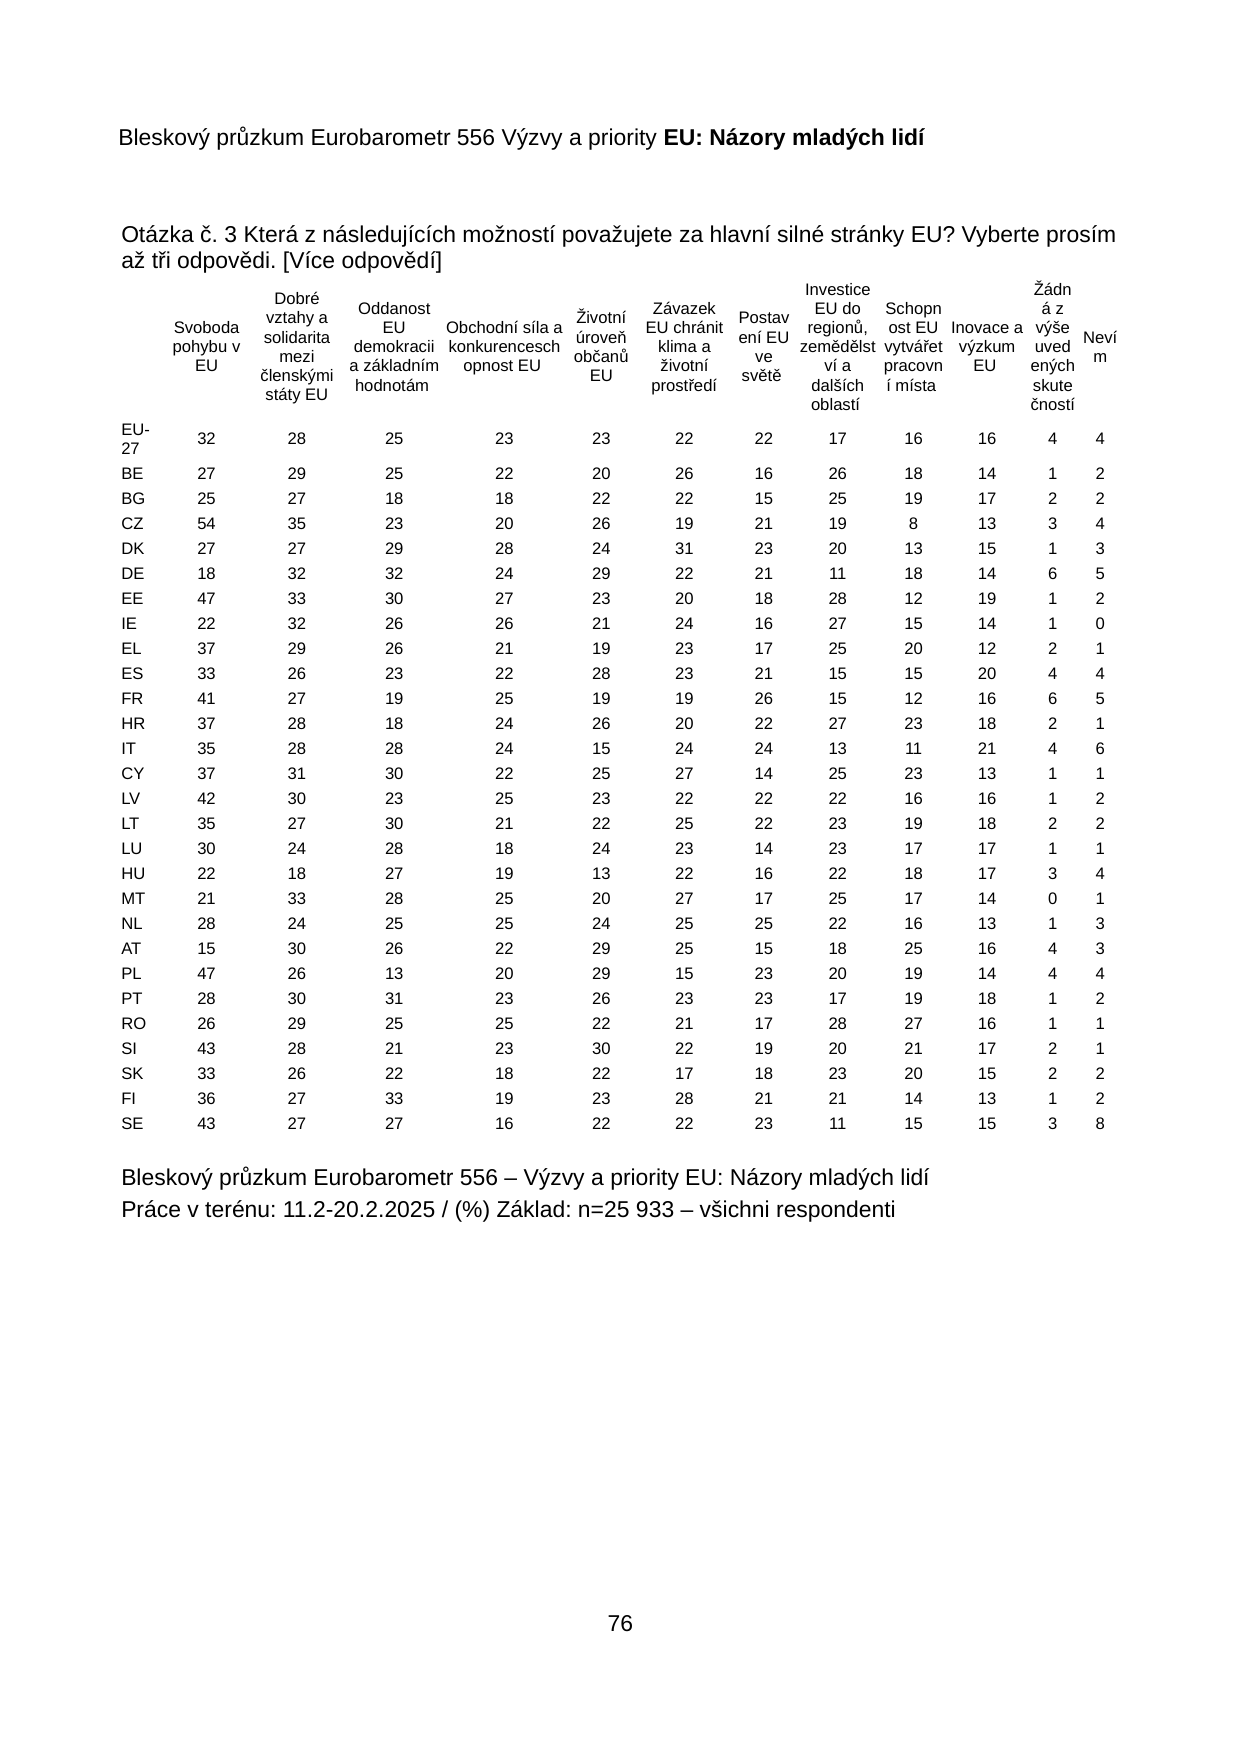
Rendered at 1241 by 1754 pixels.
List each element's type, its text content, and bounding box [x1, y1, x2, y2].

table_cell 16 [733, 611, 795, 636]
table_cell 22 [346, 1061, 442, 1086]
table_cell 16 [880, 417, 946, 461]
table_cell 15 [880, 661, 946, 686]
table_cell 29 [566, 961, 636, 986]
table_cell 17 [795, 986, 880, 1011]
table_cell 21 [946, 736, 1027, 761]
table_cell 13 [566, 861, 636, 886]
table_cell LV [118, 786, 165, 811]
table_cell 22 [636, 861, 732, 886]
table_cell 26 [442, 611, 566, 636]
table_cell 23 [566, 586, 636, 611]
table_cell 21 [733, 511, 795, 536]
table_cell 28 [795, 1011, 880, 1036]
table_cell 30 [248, 936, 346, 961]
table_cell 30 [248, 986, 346, 1011]
table_cell 28 [248, 736, 346, 761]
table_cell 26 [248, 961, 346, 986]
table_cell 25 [442, 686, 566, 711]
table_cell 19 [733, 1036, 795, 1061]
table_cell 2 [1078, 486, 1122, 511]
table_cell 18 [733, 1061, 795, 1086]
table_cell 16 [946, 417, 1027, 461]
table_cell 19 [442, 1086, 566, 1111]
table_cell 27 [248, 686, 346, 711]
table_cell 25 [566, 761, 636, 786]
table_cell 16 [946, 1011, 1027, 1036]
table_cell 22 [566, 811, 636, 836]
table_cell 16 [946, 936, 1027, 961]
table_cell 22 [566, 486, 636, 511]
table_cell 22 [566, 1111, 636, 1136]
table_cell 11 [795, 1111, 880, 1136]
table_cell 24 [566, 911, 636, 936]
table_cell 22 [636, 1111, 732, 1136]
table_cell 16 [442, 1111, 566, 1136]
table_cell 32 [346, 561, 442, 586]
table_cell NL [118, 911, 165, 936]
table_cell 28 [248, 417, 346, 461]
table_cell 22 [442, 761, 566, 786]
table_cell EL [118, 636, 165, 661]
table_cell BE [118, 461, 165, 486]
table_cell 19 [880, 486, 946, 511]
table_cell 17 [946, 486, 1027, 511]
table_cell 19 [636, 511, 732, 536]
table_cell 22 [442, 936, 566, 961]
table_cell 2 [1027, 636, 1078, 661]
table_cell 26 [566, 511, 636, 536]
table_cell 27 [636, 886, 732, 911]
table_cell 28 [442, 536, 566, 561]
table_cell Životní úroveň občanů EU [566, 277, 636, 417]
table_cell 22 [733, 417, 795, 461]
table_cell 2 [1027, 486, 1078, 511]
table_cell 2 [1078, 586, 1122, 611]
table_cell 24 [442, 561, 566, 586]
table_cell 27 [248, 536, 346, 561]
table_cell 19 [880, 961, 946, 986]
table_cell 12 [880, 686, 946, 711]
table_cell 14 [946, 611, 1027, 636]
table_cell BG [118, 486, 165, 511]
table_cell 13 [880, 536, 946, 561]
table_cell 25 [795, 761, 880, 786]
table_cell 15 [566, 736, 636, 761]
table_cell 29 [566, 936, 636, 961]
table_cell 22 [442, 461, 566, 486]
table_cell 28 [795, 586, 880, 611]
table_cell 23 [442, 417, 566, 461]
table_cell 24 [442, 736, 566, 761]
table_cell 31 [636, 536, 732, 561]
table_cell AT [118, 936, 165, 961]
table_cell 15 [946, 1111, 1027, 1136]
table_cell 25 [733, 911, 795, 936]
table_cell 18 [165, 561, 248, 586]
table_cell 24 [566, 536, 636, 561]
table_cell SI [118, 1036, 165, 1061]
table_cell 25 [880, 936, 946, 961]
table_cell 4 [1027, 936, 1078, 961]
table_cell 4 [1078, 961, 1122, 986]
table_cell 25 [795, 886, 880, 911]
table_cell 4 [1027, 661, 1078, 686]
table_cell 23 [566, 1086, 636, 1111]
table_cell 25 [442, 911, 566, 936]
table_cell 4 [1027, 736, 1078, 761]
table_cell 13 [946, 1086, 1027, 1111]
table_cell 36 [165, 1086, 248, 1111]
table_cell 23 [346, 661, 442, 686]
table_cell [1078, 1136, 1122, 1161]
table_cell 21 [733, 661, 795, 686]
table_cell EU-27 [118, 417, 165, 461]
table_cell 1 [1027, 461, 1078, 486]
table_cell 5 [1078, 686, 1122, 711]
table_cell 18 [346, 711, 442, 736]
table_cell 37 [165, 761, 248, 786]
table_cell 29 [248, 461, 346, 486]
table_cell 28 [346, 736, 442, 761]
table_cell 13 [346, 961, 442, 986]
table_cell 1 [1078, 1011, 1122, 1036]
table_cell 17 [636, 1061, 732, 1086]
table_cell 17 [946, 836, 1027, 861]
table_cell 22 [636, 1036, 732, 1061]
table_cell 23 [880, 711, 946, 736]
table_cell 14 [733, 761, 795, 786]
table_cell 27 [248, 1086, 346, 1111]
table_cell 22 [165, 861, 248, 886]
table_cell 0 [1027, 886, 1078, 911]
table_cell 13 [946, 911, 1027, 936]
table_cell [946, 1136, 1027, 1161]
table_cell Bleskový průzkum Eurobarometr 556 – Výzvy a priority EU: Názory mladých lidí [118, 1161, 1122, 1193]
table_cell 1 [1027, 586, 1078, 611]
table_cell 41 [165, 686, 248, 711]
table_cell 22 [636, 561, 732, 586]
table_cell 33 [346, 1086, 442, 1111]
table_cell 25 [636, 911, 732, 936]
table_cell 1 [1078, 1036, 1122, 1061]
table_cell 23 [733, 536, 795, 561]
table_cell 21 [442, 811, 566, 836]
table_cell 14 [946, 886, 1027, 911]
table_cell IT [118, 736, 165, 761]
table_cell 22 [566, 1011, 636, 1036]
table_cell 13 [946, 761, 1027, 786]
table_cell 3 [1078, 911, 1122, 936]
table_cell 12 [946, 636, 1027, 661]
table_cell 22 [733, 811, 795, 836]
table_cell 18 [442, 1061, 566, 1086]
table_cell 28 [248, 1036, 346, 1061]
table_cell 23 [442, 986, 566, 1011]
table_cell 20 [880, 636, 946, 661]
table_cell 20 [566, 461, 636, 486]
table_cell 26 [566, 711, 636, 736]
table_cell Inovace a výzkum EU [946, 277, 1027, 417]
table_cell RO [118, 1011, 165, 1036]
table_cell 27 [636, 761, 732, 786]
table_cell HR [118, 711, 165, 736]
table_cell 19 [442, 861, 566, 886]
table_cell LT [118, 811, 165, 836]
table_cell 1 [1027, 536, 1078, 561]
table_cell 1 [1027, 1011, 1078, 1036]
table_cell 28 [248, 711, 346, 736]
table_cell 23 [733, 961, 795, 986]
table_cell [733, 1136, 795, 1161]
table_cell [346, 1136, 442, 1161]
table_cell 30 [346, 811, 442, 836]
table_cell 27 [880, 1011, 946, 1036]
table_cell 17 [733, 636, 795, 661]
table_cell 19 [946, 586, 1027, 611]
table_cell SE [118, 1111, 165, 1136]
table_cell 21 [346, 1036, 442, 1061]
table_cell 15 [733, 486, 795, 511]
table_cell 24 [566, 836, 636, 861]
table_cell 1 [1027, 836, 1078, 861]
table_cell 14 [880, 1086, 946, 1111]
table_cell 2 [1027, 1036, 1078, 1061]
table_cell 1 [1027, 761, 1078, 786]
table_cell 43 [165, 1111, 248, 1136]
table_cell 23 [346, 511, 442, 536]
table_cell 25 [636, 811, 732, 836]
table_cell 15 [733, 936, 795, 961]
table_cell 2 [1027, 1061, 1078, 1086]
table_cell 2 [1078, 461, 1122, 486]
table_cell 28 [346, 886, 442, 911]
table_cell EE [118, 586, 165, 611]
table_cell 18 [795, 936, 880, 961]
table_cell PL [118, 961, 165, 986]
table_cell 15 [795, 661, 880, 686]
table_cell 22 [733, 786, 795, 811]
table_cell 23 [442, 1036, 566, 1061]
table_cell 23 [795, 1061, 880, 1086]
table_cell 15 [795, 686, 880, 711]
table_cell 26 [248, 661, 346, 686]
table_cell 6 [1027, 561, 1078, 586]
table_cell 35 [248, 511, 346, 536]
table_cell 17 [946, 1036, 1027, 1061]
table_cell [248, 1136, 346, 1161]
table_cell 42 [165, 786, 248, 811]
table_cell 47 [165, 586, 248, 611]
table_cell 29 [248, 636, 346, 661]
table_cell 21 [165, 886, 248, 911]
table_cell 24 [442, 711, 566, 736]
table_cell 27 [442, 586, 566, 611]
table_cell 5 [1078, 561, 1122, 586]
table_cell 1 [1027, 986, 1078, 1011]
table_cell 23 [636, 986, 732, 1011]
table_cell 23 [733, 1111, 795, 1136]
table_cell FI [118, 1086, 165, 1111]
table_cell Oddanost EU demokracii a základním hodnotám [346, 277, 442, 417]
table_cell 14 [946, 461, 1027, 486]
table_cell 21 [636, 1011, 732, 1036]
table_cell 17 [946, 861, 1027, 886]
table_cell 33 [165, 1061, 248, 1086]
table_cell 23 [636, 836, 732, 861]
table_cell 20 [946, 661, 1027, 686]
table_cell 21 [442, 636, 566, 661]
table_cell 25 [442, 886, 566, 911]
table_cell 4 [1078, 661, 1122, 686]
table_cell 29 [248, 1011, 346, 1036]
table_cell 16 [946, 686, 1027, 711]
table_cell 23 [566, 417, 636, 461]
table_cell 22 [795, 911, 880, 936]
table_cell 20 [795, 1036, 880, 1061]
table_cell 31 [346, 986, 442, 1011]
table_cell 3 [1027, 861, 1078, 886]
table_cell 25 [165, 486, 248, 511]
table_cell 22 [636, 486, 732, 511]
table_cell 24 [636, 611, 732, 636]
table_cell 25 [795, 486, 880, 511]
table_cell 16 [733, 861, 795, 886]
table_cell 3 [1078, 936, 1122, 961]
table_cell [442, 1136, 566, 1161]
table_cell 16 [880, 786, 946, 811]
table_cell 1 [1078, 711, 1122, 736]
table_cell 26 [165, 1011, 248, 1036]
table_cell 30 [346, 761, 442, 786]
table_cell 4 [1078, 511, 1122, 536]
table_cell 15 [636, 961, 732, 986]
table_cell CY [118, 761, 165, 786]
table_cell [1027, 1136, 1078, 1161]
table_cell 8 [1078, 1111, 1122, 1136]
table_cell 26 [346, 636, 442, 661]
table_cell 1 [1027, 611, 1078, 636]
table_cell 47 [165, 961, 248, 986]
table_cell 22 [733, 711, 795, 736]
table_cell 0 [1078, 611, 1122, 636]
table_cell 28 [636, 1086, 732, 1111]
table_cell 19 [880, 986, 946, 1011]
table_cell 15 [880, 611, 946, 636]
table_cell 15 [946, 1061, 1027, 1086]
table_cell 2 [1078, 811, 1122, 836]
table_cell 26 [566, 986, 636, 1011]
table_cell 37 [165, 636, 248, 661]
table_cell 14 [733, 836, 795, 861]
table_cell 13 [795, 736, 880, 761]
table_cell 1 [1078, 886, 1122, 911]
table_cell 16 [733, 461, 795, 486]
table_cell 4 [1078, 861, 1122, 886]
table_cell 25 [442, 1011, 566, 1036]
table_cell Svoboda pohybu v EU [165, 277, 248, 417]
table_cell Schopnost EU vytvářet pracovní místa [880, 277, 946, 417]
table_cell IE [118, 611, 165, 636]
table_cell Žádná z výše uvedených skutečností [1027, 277, 1078, 417]
table_cell 17 [733, 886, 795, 911]
table_cell 25 [636, 936, 732, 961]
table_cell 3 [1027, 1111, 1078, 1136]
table_cell 8 [880, 511, 946, 536]
table_cell [118, 1136, 165, 1161]
table_cell 25 [346, 911, 442, 936]
table_cell 30 [165, 836, 248, 861]
table_cell Obchodní síla a konkurenceschopnost EU [442, 277, 566, 417]
table_cell 30 [566, 1036, 636, 1061]
table_cell 29 [566, 561, 636, 586]
table_cell 25 [346, 417, 442, 461]
table_cell DK [118, 536, 165, 561]
table_cell 6 [1078, 736, 1122, 761]
table_cell 33 [248, 586, 346, 611]
table_header Otázka č. 3 Která z následujících možností považujete za hlavní silné stránky EU? Vyberte prosím až tři odpovědi. [Více odpovědí] [118, 218, 1122, 277]
table_cell 23 [636, 661, 732, 686]
table_cell 2 [1078, 786, 1122, 811]
table_cell 32 [165, 417, 248, 461]
table_cell 31 [248, 761, 346, 786]
table_cell 30 [346, 586, 442, 611]
table_cell 22 [165, 611, 248, 636]
table_cell 20 [795, 536, 880, 561]
table_cell 19 [566, 686, 636, 711]
table_cell 25 [346, 1011, 442, 1036]
table_cell 27 [165, 536, 248, 561]
table_cell 18 [248, 861, 346, 886]
table_cell 20 [636, 711, 732, 736]
table_cell 26 [795, 461, 880, 486]
table_cell 43 [165, 1036, 248, 1061]
table_cell 22 [566, 1061, 636, 1086]
table_cell 22 [795, 786, 880, 811]
table_cell 23 [795, 836, 880, 861]
table_cell [795, 1136, 880, 1161]
table_cell 17 [733, 1011, 795, 1036]
table_cell 23 [880, 761, 946, 786]
table_cell 35 [165, 811, 248, 836]
table_cell [636, 1136, 732, 1161]
table_cell 23 [795, 811, 880, 836]
table_cell 27 [346, 861, 442, 886]
table_cell 1 [1027, 1086, 1078, 1111]
table_cell 29 [346, 536, 442, 561]
table_cell HU [118, 861, 165, 886]
table_cell LU [118, 836, 165, 861]
table_cell 11 [795, 561, 880, 586]
table_cell 28 [165, 911, 248, 936]
table_cell 21 [880, 1036, 946, 1061]
table_cell 15 [165, 936, 248, 961]
table_cell 6 [1027, 686, 1078, 711]
table_cell 30 [248, 786, 346, 811]
table_cell 27 [795, 611, 880, 636]
table_cell 1 [1027, 786, 1078, 811]
table_cell 1 [1078, 761, 1122, 786]
table_cell 14 [946, 561, 1027, 586]
table_cell 4 [1027, 961, 1078, 986]
table_cell 21 [566, 611, 636, 636]
table_cell 23 [566, 786, 636, 811]
table_cell [118, 277, 165, 417]
table_cell 23 [346, 786, 442, 811]
table_cell 24 [248, 836, 346, 861]
table_cell DE [118, 561, 165, 586]
table_cell 16 [880, 911, 946, 936]
table_cell 18 [346, 486, 442, 511]
table_cell 4 [1078, 417, 1122, 461]
table_cell 2 [1027, 711, 1078, 736]
table_cell 28 [346, 836, 442, 861]
table_cell 27 [346, 1111, 442, 1136]
table_cell 4 [1027, 417, 1078, 461]
table_cell 23 [733, 986, 795, 1011]
table_cell 13 [946, 511, 1027, 536]
table_cell 11 [880, 736, 946, 761]
table_cell 25 [795, 636, 880, 661]
table_cell MT [118, 886, 165, 911]
table_cell 18 [733, 586, 795, 611]
table_cell 1 [1027, 911, 1078, 936]
table_cell [165, 1136, 248, 1161]
table_cell 18 [946, 986, 1027, 1011]
table_cell 27 [248, 811, 346, 836]
table_cell 35 [165, 736, 248, 761]
table_cell 24 [636, 736, 732, 761]
table_cell 2 [1078, 1086, 1122, 1111]
table_cell 54 [165, 511, 248, 536]
table_cell ES [118, 661, 165, 686]
table_cell 27 [795, 711, 880, 736]
table_cell 19 [880, 811, 946, 836]
table_cell 15 [880, 1111, 946, 1136]
table_cell 19 [636, 686, 732, 711]
table_cell 21 [733, 1086, 795, 1111]
table_cell 20 [880, 1061, 946, 1086]
table_cell 32 [248, 611, 346, 636]
table_cell 26 [733, 686, 795, 711]
table_cell 2 [1027, 811, 1078, 836]
table_cell 18 [442, 836, 566, 861]
table_cell 17 [795, 417, 880, 461]
table_cell 22 [442, 661, 566, 686]
table_cell 16 [946, 786, 1027, 811]
table_cell 27 [248, 486, 346, 511]
table_cell 2 [1078, 1061, 1122, 1086]
table_cell 24 [248, 911, 346, 936]
table_cell 17 [880, 886, 946, 911]
table_cell Postavení EU ve světě [733, 277, 795, 417]
table_cell 20 [442, 511, 566, 536]
table_cell SK [118, 1061, 165, 1086]
table_cell 20 [442, 961, 566, 986]
table_cell 28 [165, 986, 248, 1011]
table_cell 22 [636, 786, 732, 811]
table_cell 32 [248, 561, 346, 586]
table_cell 21 [733, 561, 795, 586]
table_cell 12 [880, 586, 946, 611]
table_cell 18 [442, 486, 566, 511]
table_cell 19 [795, 511, 880, 536]
table_cell 18 [880, 861, 946, 886]
table_cell CZ [118, 511, 165, 536]
table_cell 27 [248, 1111, 346, 1136]
table_cell 26 [248, 1061, 346, 1086]
table_cell 20 [636, 586, 732, 611]
table_cell 33 [248, 886, 346, 911]
table_cell 19 [566, 636, 636, 661]
table_cell 18 [880, 461, 946, 486]
table_cell 23 [636, 636, 732, 661]
table_cell 26 [636, 461, 732, 486]
table_cell 18 [946, 711, 1027, 736]
table_cell PT [118, 986, 165, 1011]
table_cell 20 [795, 961, 880, 986]
table_cell 26 [346, 936, 442, 961]
table_cell 25 [442, 786, 566, 811]
table_cell 15 [946, 536, 1027, 561]
table_cell 27 [165, 461, 248, 486]
table_cell 3 [1078, 536, 1122, 561]
table_cell [566, 1136, 636, 1161]
table_cell 21 [795, 1086, 880, 1111]
table_cell 18 [946, 811, 1027, 836]
table_cell 25 [346, 461, 442, 486]
table_cell Nevím [1078, 277, 1122, 417]
table_cell 1 [1078, 636, 1122, 661]
table_cell 2 [1078, 986, 1122, 1011]
table_cell FR [118, 686, 165, 711]
table_cell 28 [566, 661, 636, 686]
table_cell 14 [946, 961, 1027, 986]
table_cell [880, 1136, 946, 1161]
table_cell Práce v terénu: 11.2-20.2.2025 / (%) Základ: n=25 933 – všichni respondenti [118, 1193, 1122, 1226]
table_cell 26 [346, 611, 442, 636]
table_cell Závazek EU chránit klima a životní prostředí [636, 277, 732, 417]
table_cell 20 [566, 886, 636, 911]
table_cell 37 [165, 711, 248, 736]
table_cell 24 [733, 736, 795, 761]
table_cell Investice EU do regionů, zemědělství a dalších oblastí [795, 277, 880, 417]
table_cell 33 [165, 661, 248, 686]
table_cell 22 [636, 417, 732, 461]
table_cell 22 [795, 861, 880, 886]
table_cell 1 [1078, 836, 1122, 861]
table_cell 3 [1027, 511, 1078, 536]
table_cell 17 [880, 836, 946, 861]
table_cell 19 [346, 686, 442, 711]
table_cell 18 [880, 561, 946, 586]
table_cell Dobré vztahy a solidarita mezi členskými státy EU [248, 277, 346, 417]
